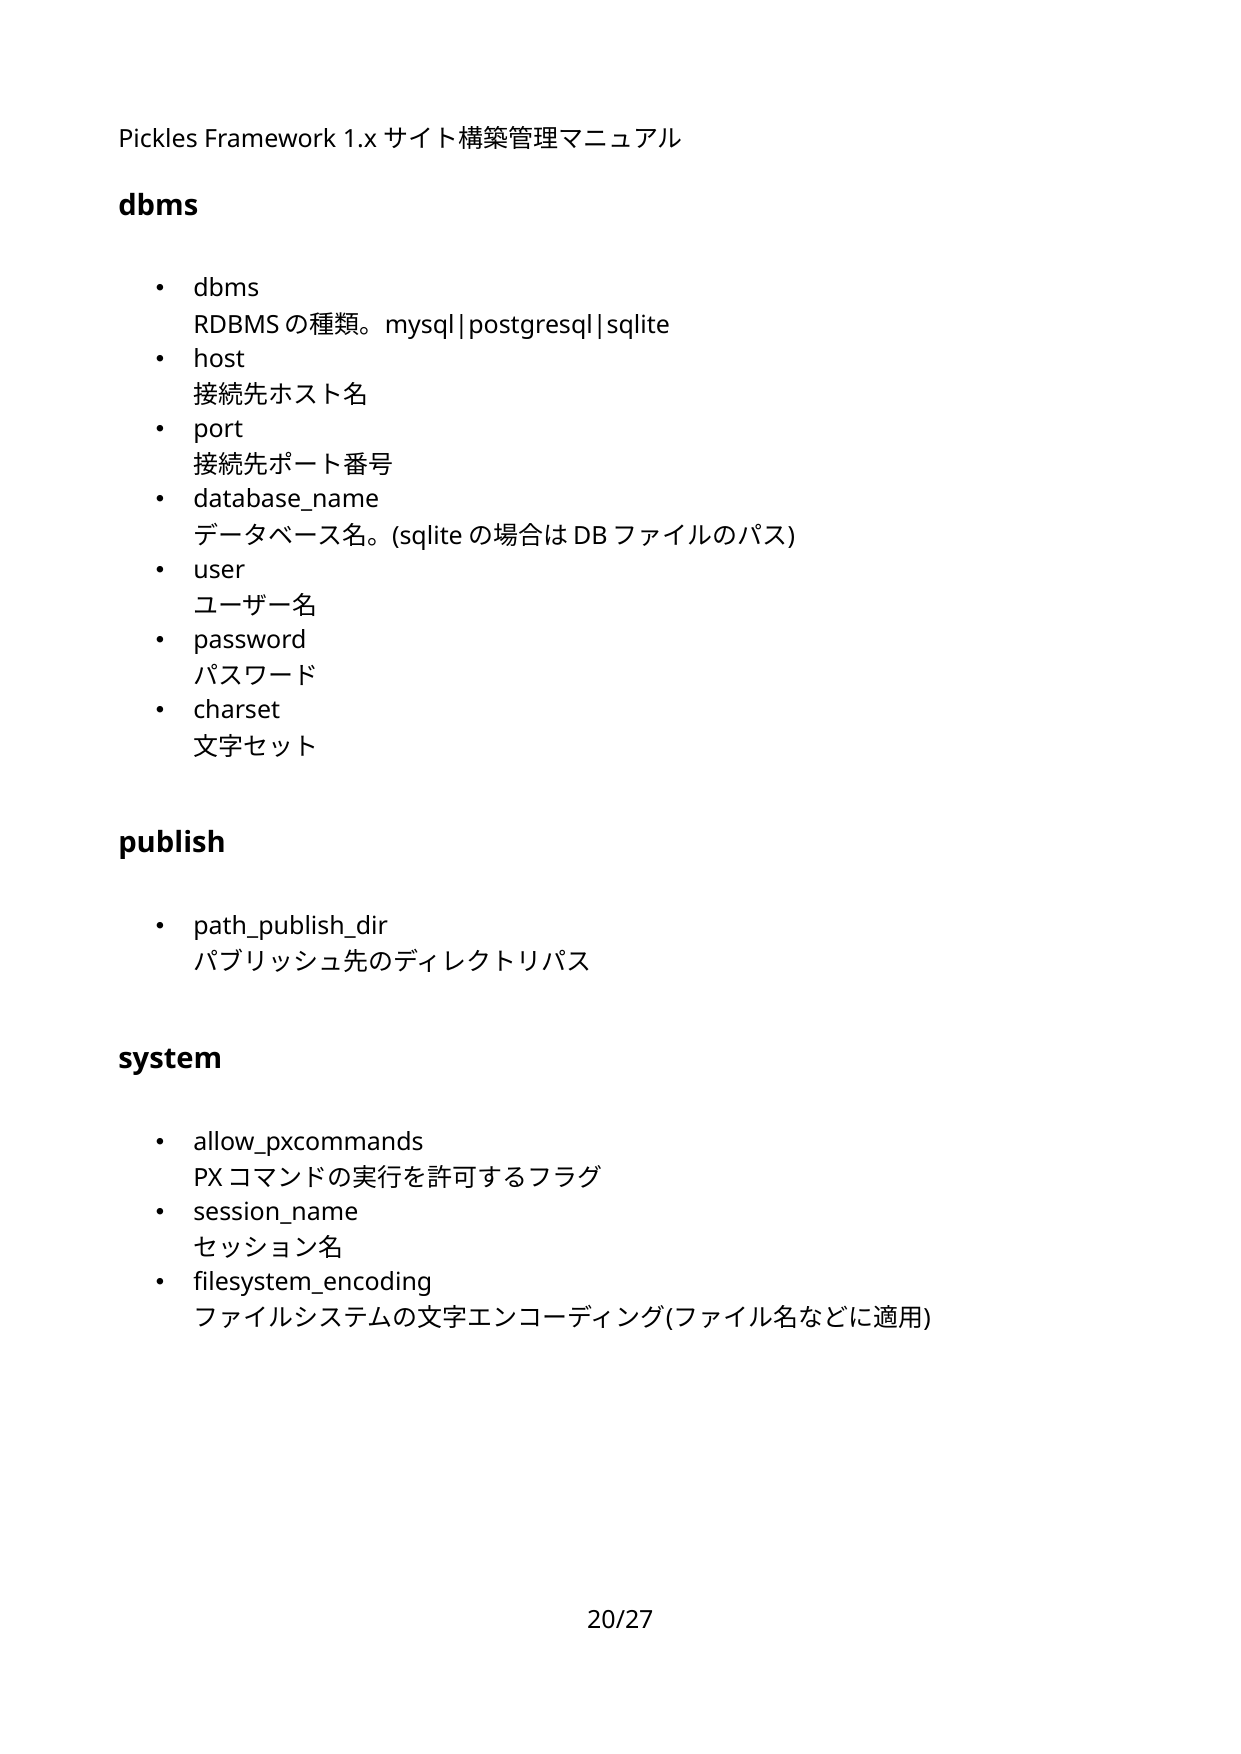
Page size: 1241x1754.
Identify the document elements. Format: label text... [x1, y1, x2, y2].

list charset 文字セット [156, 692, 1122, 762]
list password パスワード [156, 622, 1122, 692]
list host 接続先ホスト名 [156, 340, 1122, 411]
list dbms RDBMSの種類。mysql|postgresql|sqlite [156, 270, 1122, 340]
list port 接続先ポート番号 [156, 411, 1122, 481]
subtitle dbms [118, 184, 1122, 223]
list database_name データベース名。(sqliteの場合はDBファイルのパス) [156, 481, 1122, 551]
subtitle publish [118, 821, 1122, 861]
list filesystem_encoding ファイルシステムの文字エンコーディング(ファイル名などに適用) [156, 1264, 1122, 1334]
subtitle system [118, 1037, 1122, 1077]
list user ユーザー名 [156, 551, 1122, 622]
list allow_pxcommands PXコマンドの実行を許可するフラグ [156, 1123, 1122, 1193]
list session_name セッション名 [156, 1193, 1122, 1264]
list path_publish_dir パブリッシュ先のディレクトリパス [156, 908, 1122, 978]
